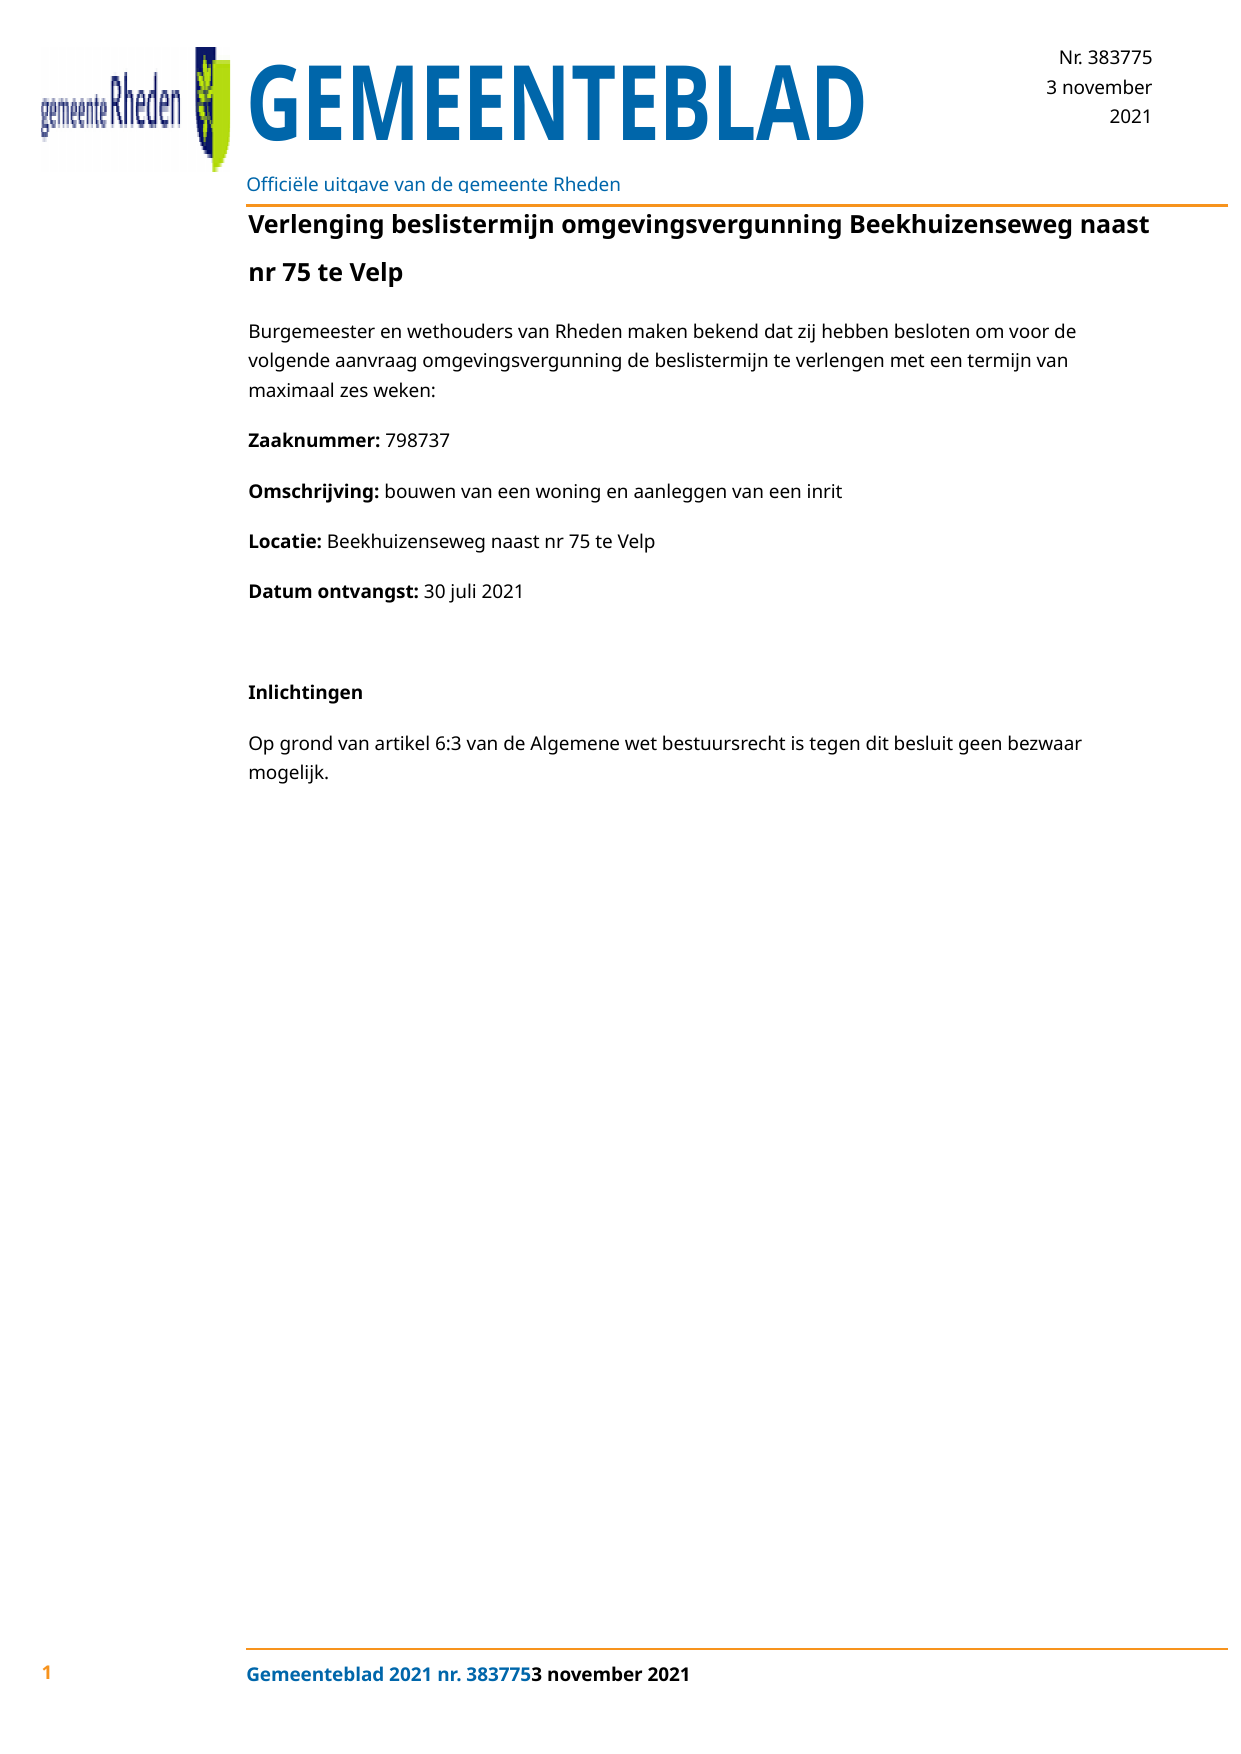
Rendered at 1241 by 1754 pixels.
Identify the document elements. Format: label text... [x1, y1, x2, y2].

text Datum ontvangst: 30 juli 2021 [248, 579, 1152, 604]
text Op grond van artikel 6:3 van de Algemene wet bestuursrecht is tegen dit besluit geen bezwaar mogelijk. [248, 730, 1152, 785]
text Omschrijving: bouwen van een woning en aanleggen van een inrit [248, 478, 1152, 504]
text Inlichtingen [248, 679, 1152, 705]
text Locatie: Beekhuizenseweg naast nr 75 te Velp [248, 528, 1152, 554]
text Zaaknummer: 798737 [248, 427, 1152, 453]
text Verlenging beslistermijn omgevingsvergunning Beekhuizenseweg naast nr 75 te Velp [248, 207, 1152, 288]
picture [41, 47, 231, 172]
text Burgemeester en wethouders van Rheden maken bekend dat zij hebben besloten om voor de volgende aanvraag omgevingsvergunning de beslistermijn te verlengen met een termijn van maximaal zes weken: [248, 318, 1152, 403]
